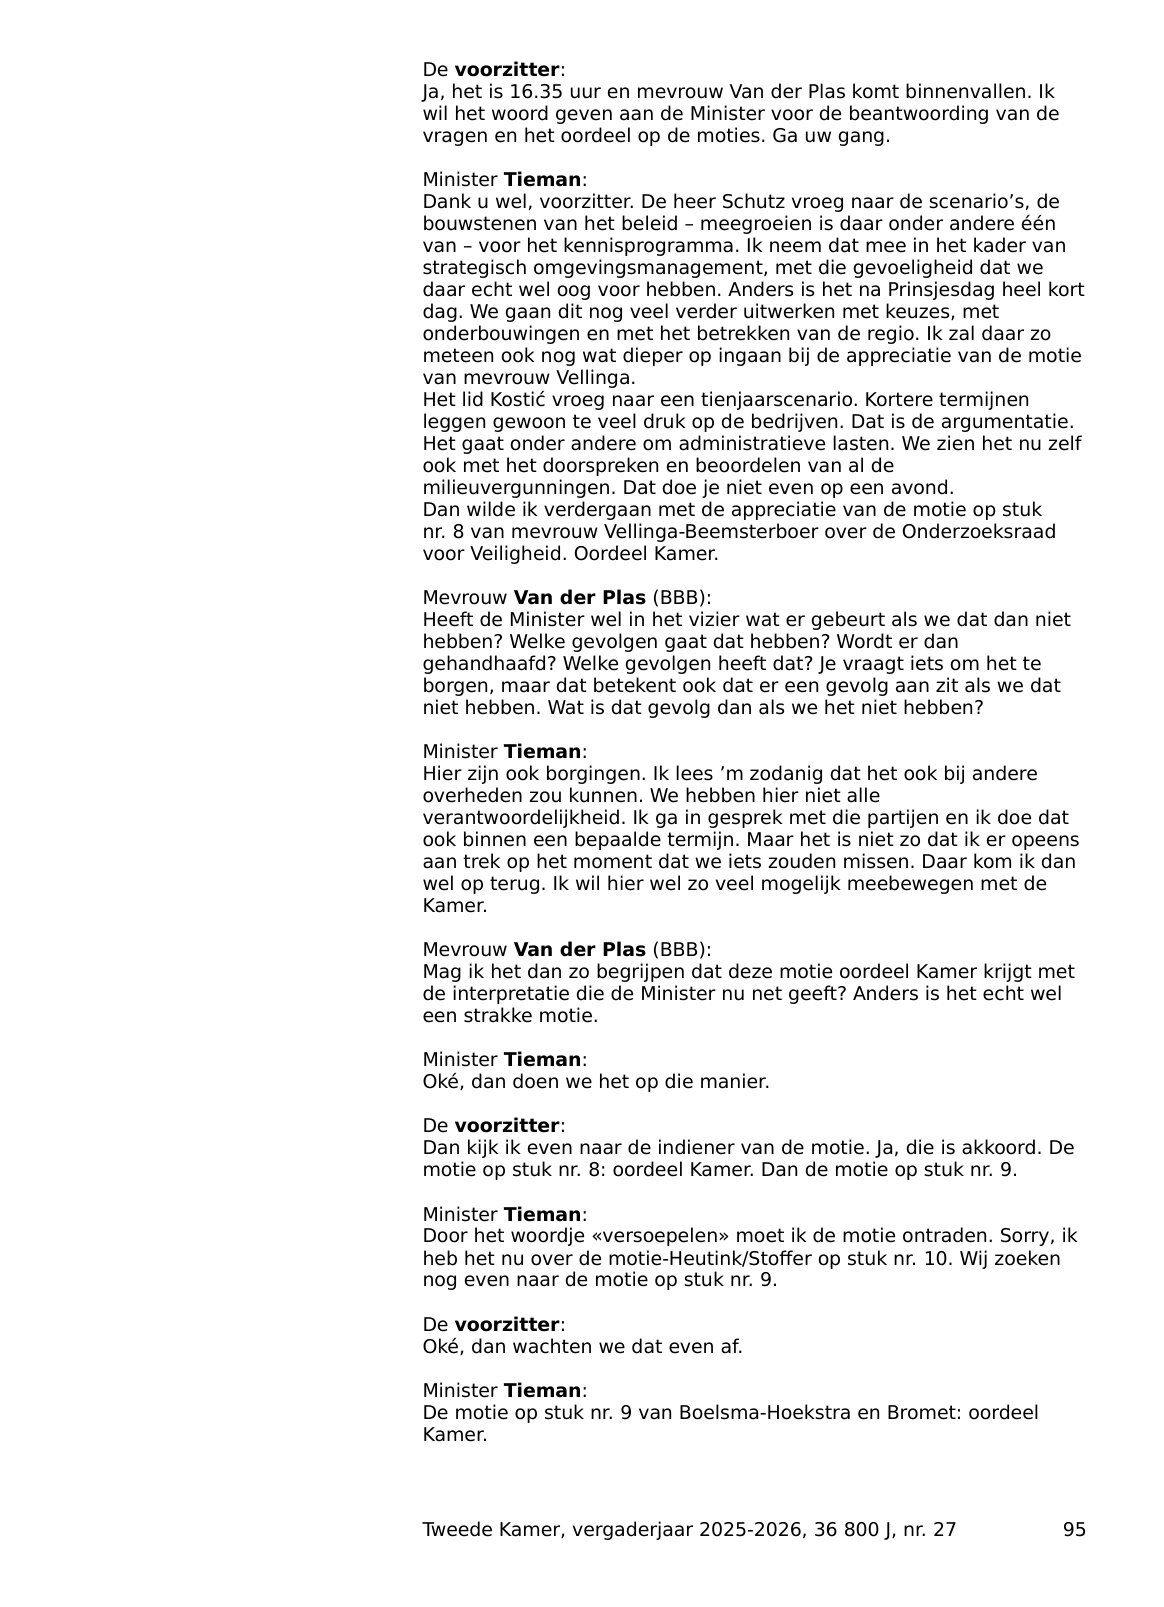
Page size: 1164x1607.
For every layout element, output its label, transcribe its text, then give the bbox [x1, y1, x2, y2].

text Mag ik het dan zo begrijpen dat deze motie oordeel Kamer krijgt met de interpretatie die de Minister nu net geeft? Anders is het echt wel een strakke motie. [422, 961, 1087, 1027]
text Dan wilde ik verdergaan met de appreciatie van de motie op stuk nr. 8 van mevrouw Vellinga-Beemsterboer over de Onderzoeksraad voor Veiligheid. Oordeel Kamer. [422, 499, 1087, 565]
text Dank u wel, voorzitter. De heer Schutz vroeg naar de scenario’s, de bouwstenen van het beleid – meegroeien is daar onder andere één van – voor het kennisprogramma. Ik neem dat mee in het kader van strategisch omgevingsmanagement, met die gevoeligheid dat we daar echt wel oog voor hebben. Anders is het na Prinsjesdag heel kort dag. We gaan dit nog veel verder uitwerken met keuzes, met onderbouwingen en met het betrekken van de regio. Ik zal daar zo meteen ook nog wat dieper op ingaan bij de appreciatie van de motie van mevrouw Vellinga. [422, 191, 1087, 389]
text Minister Tieman: [422, 741, 1087, 763]
text Minister Tieman: [422, 1380, 1087, 1402]
text Het lid Kostić vroeg naar een tienjaarscenario. Kortere termijnen leggen gewoon te veel druk op de bedrijven. Dat is de argumentatie. Het gaat onder andere om administratieve lasten. We zien het nu zelf ook met het doorspreken en beoordelen van al de milieuvergunningen. Dat doe je niet even op een avond. [422, 389, 1087, 499]
text Door het woordje «versoepelen» moet ik de motie ontraden. Sorry, ik heb het nu over de motie-Heutink/Stoffer op stuk nr. 10. Wij zoeken nog even naar de motie op stuk nr. 9. [422, 1225, 1087, 1291]
text Heeft de Minister wel in het vizier wat er gebeurt als we dat dan niet hebben? Welke gevolgen gaat dat hebben? Wordt er dan gehandhaafd? Welke gevolgen heeft dat? Je vraagt iets om het te borgen, maar dat betekent ook dat er een gevolg aan zit als we dat niet hebben. Wat is dat gevolg dan als we het niet hebben? [422, 609, 1087, 719]
text Oké, dan doen we het op die manier. [422, 1071, 1087, 1093]
text Dan kijk ik even naar de indiener van de motie. Ja, die is akkoord. De motie op stuk nr. 8: oordeel Kamer. Dan de motie op stuk nr. 9. [422, 1137, 1087, 1181]
text Minister Tieman: [422, 1049, 1087, 1071]
text De voorzitter: [422, 59, 1087, 81]
text Oké, dan wachten we dat even af. [422, 1336, 1087, 1357]
text Mevrouw Van der Plas (BBB): [422, 587, 1087, 609]
text Ja, het is 16.35 uur en mevrouw Van der Plas komt binnenvallen. Ik wil het woord geven aan de Minister voor de beantwoording van de vragen en het oordeel op de moties. Ga uw gang. [422, 81, 1087, 147]
text Hier zijn ook borgingen. Ik lees ’m zodanig dat het ook bij andere overheden zou kunnen. We hebben hier niet alle verantwoordelijkheid. Ik ga in gesprek met die partijen en ik doe dat ook binnen een bepaalde termijn. Maar het is niet zo dat ik er opeens aan trek op het moment dat we iets zouden missen. Daar kom ik dan wel op terug. Ik wil hier wel zo veel mogelijk meebewegen met de Kamer. [422, 763, 1087, 917]
text Minister Tieman: [422, 169, 1087, 191]
text Minister Tieman: [422, 1203, 1087, 1225]
text De voorzitter: [422, 1115, 1087, 1137]
text De voorzitter: [422, 1313, 1087, 1336]
text De motie op stuk nr. 9 van Boelsma-Hoekstra en Bromet: oordeel Kamer. [422, 1402, 1087, 1446]
text Mevrouw Van der Plas (BBB): [422, 939, 1087, 961]
